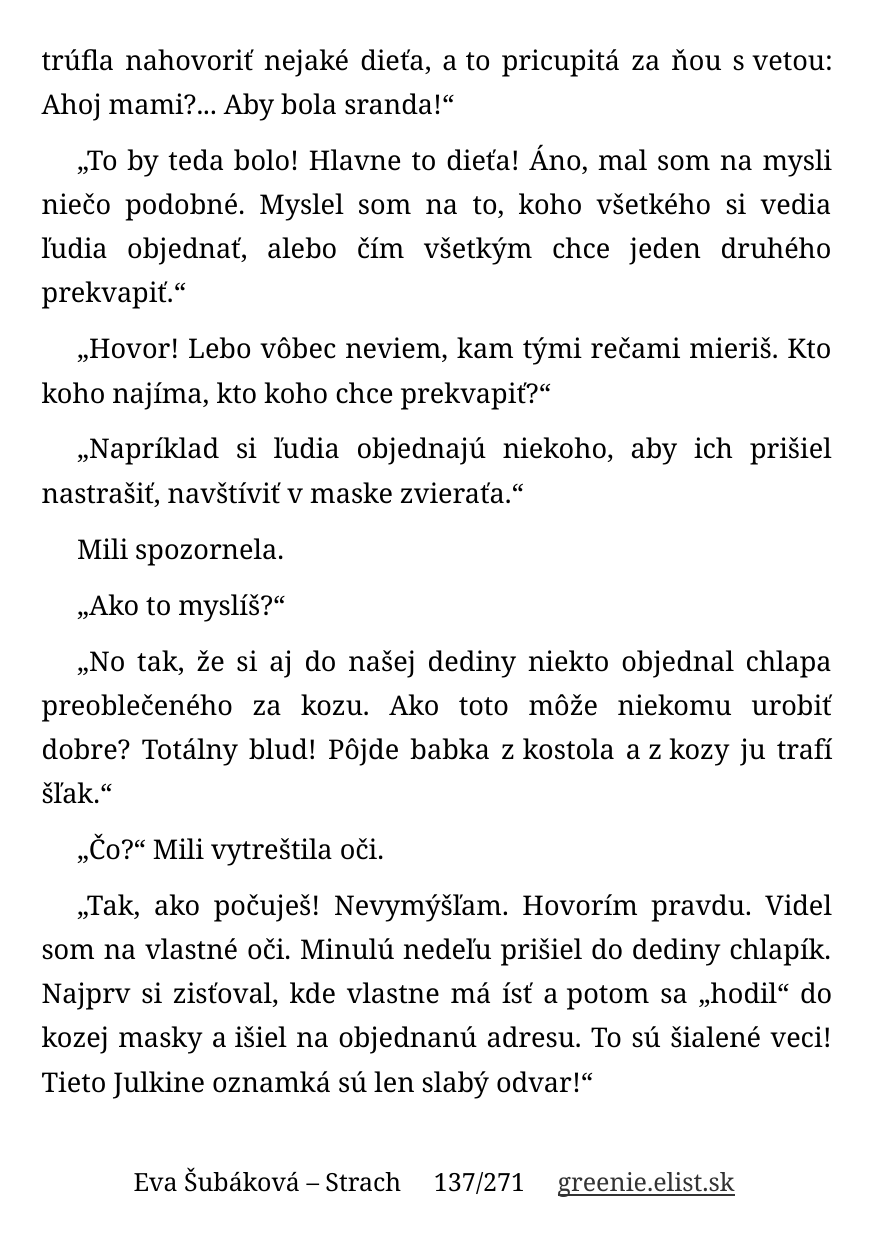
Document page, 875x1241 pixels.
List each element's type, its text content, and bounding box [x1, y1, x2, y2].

text trúfla nahovoriť nejaké dieťa, a to pricupitá za ňou s vetou: Ahoj mami?... Aby bola sranda!“ [41, 41, 833, 122]
text „Hovor! Lebo vôbec neviem, kam tými rečami mieriš. Kto koho najíma, kto koho chce prekvapiť?“ [41, 330, 833, 411]
text „Napríklad si ľudia objednajú niekoho, aby ich prišiel nastrašiť, navštíviť v maske zvieraťa.“ [41, 430, 833, 511]
text „Tak, ako počuješ! Nevymýšľam. Hovorím pravdu. Videl som na vlastné oči. Minulú nedeľu prišiel do dediny chlapík. Najprv si zisťoval, kde vlastne má ísť a potom sa „hodil“ do kozej masky a išiel na objednanú adresu. To sú šialené veci! Tieto Julkine oznamká sú len slabý odvar!“ [41, 886, 833, 1100]
text „Ako to myslíš?“ [41, 586, 833, 623]
text „Čo?“ Mili vytreštila oči. [41, 830, 833, 867]
text „No tak, že si aj do našej dediny niekto objednal chlapa preoblečeného za kozu. Ako toto môže niekomu urobiť dobre? Totálny blud! Pôjde babka z kostola a z kozy ju trafí šľak.“ [41, 642, 833, 811]
text Mili spozornela. [41, 530, 833, 567]
text „To by teda bolo! Hlavne to dieťa! Áno, mal som na mysli niečo podobné. Myslel som na to, koho všetkého si vedia ľudia objednať, alebo čím všetkým chce jeden druhého prekvapiť.“ [41, 141, 833, 311]
